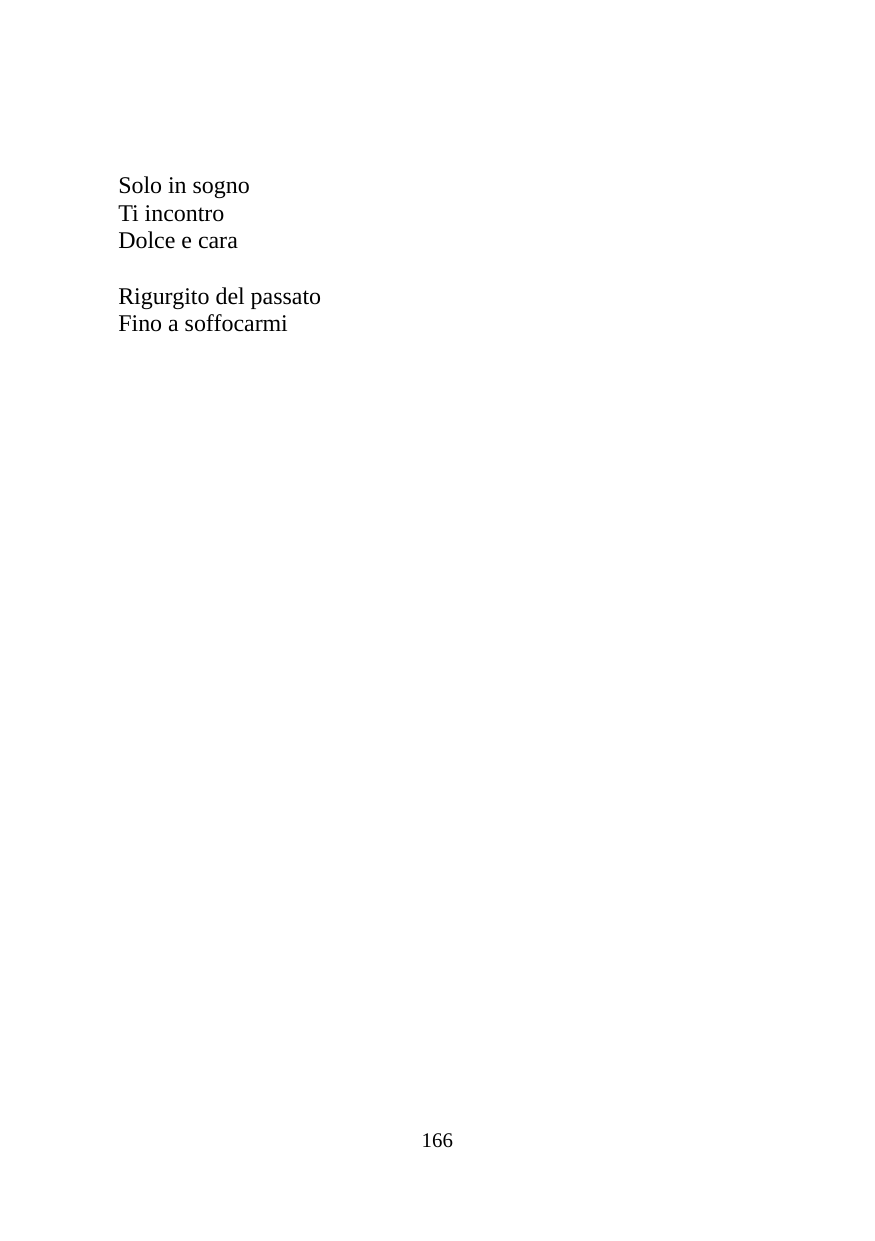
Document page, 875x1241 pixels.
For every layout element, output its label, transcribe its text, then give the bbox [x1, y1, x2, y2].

text Solo in sogno [88, 171, 786, 199]
text Ti incontro [88, 199, 786, 227]
text Dolce e cara [88, 227, 786, 254]
text Rigurgito del passato [88, 282, 786, 309]
text Fino a soffocarmi [88, 309, 786, 337]
